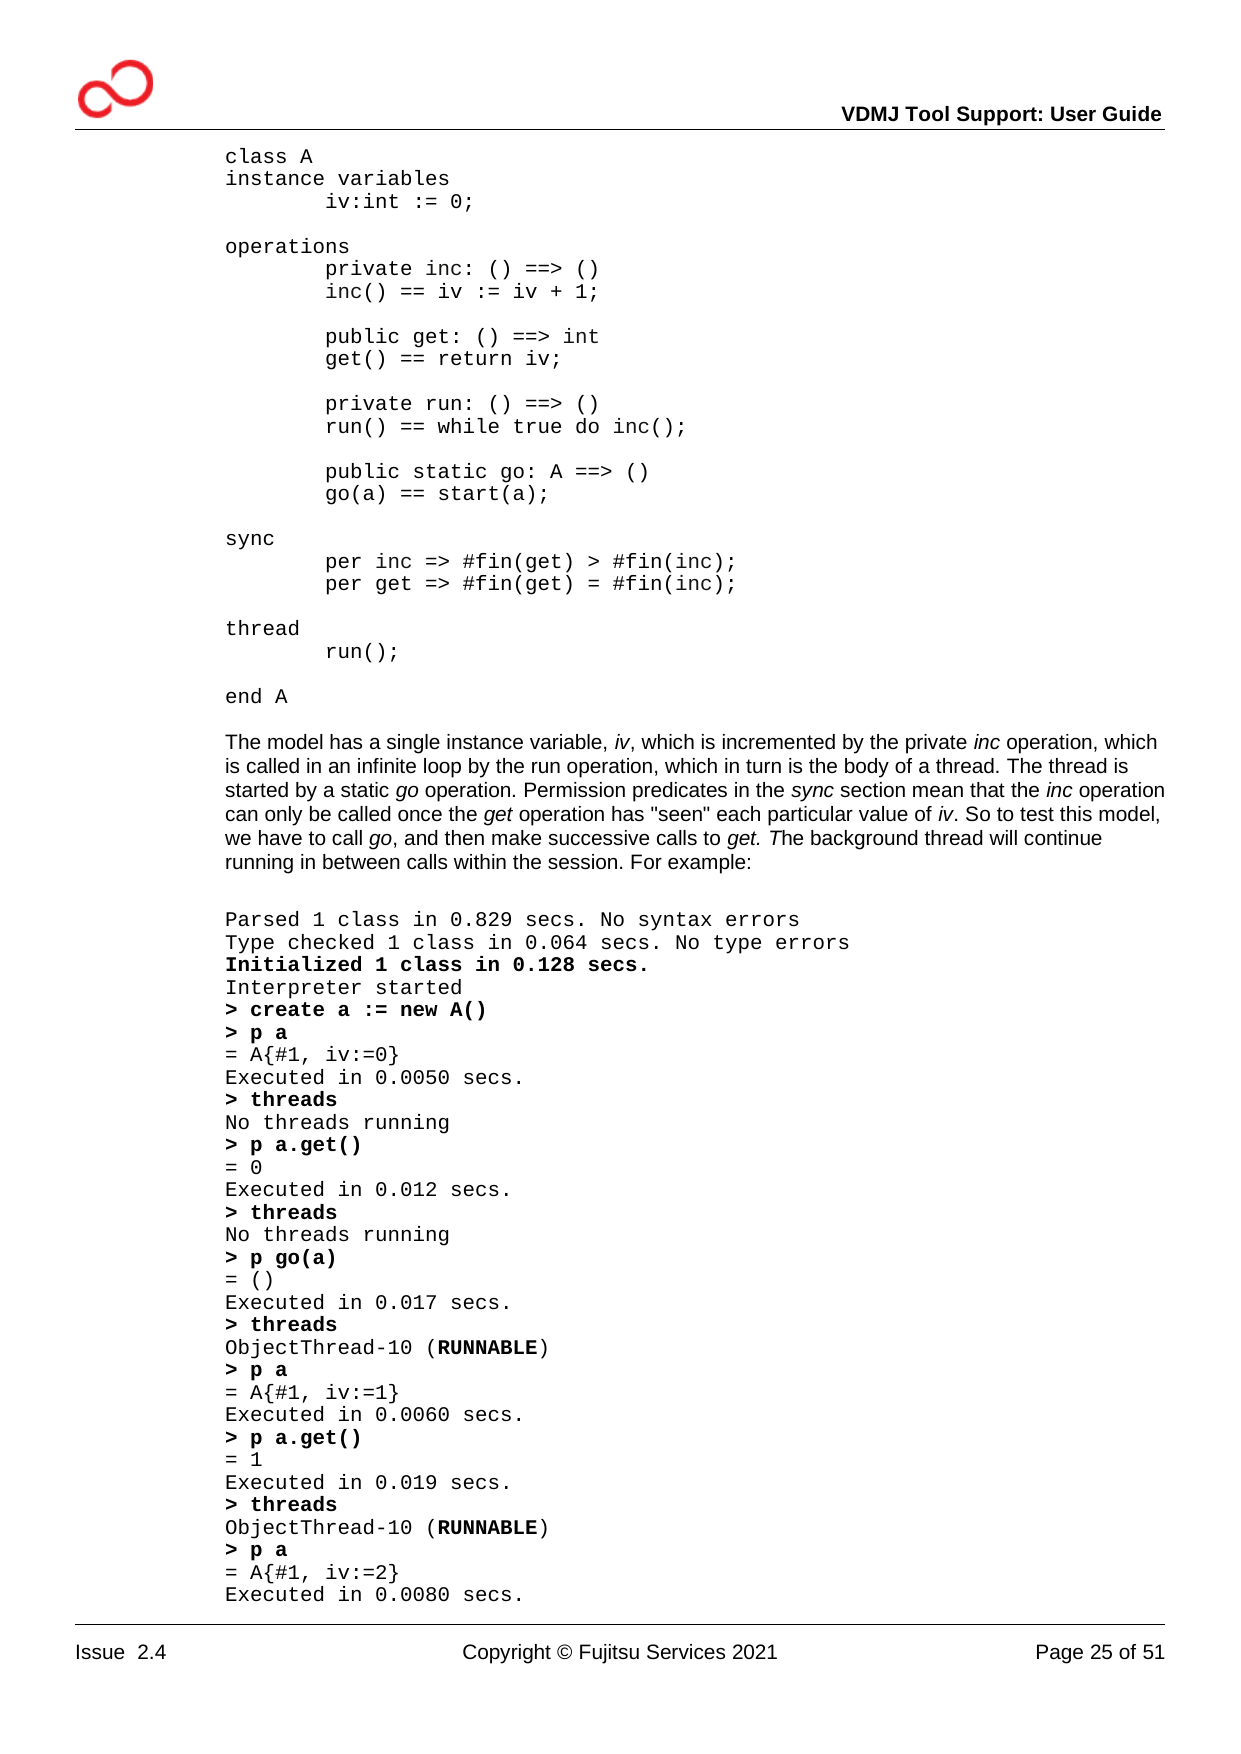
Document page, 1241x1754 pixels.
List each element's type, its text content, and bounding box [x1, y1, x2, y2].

text > threads [225, 1314, 1165, 1336]
text > threads [225, 1089, 1165, 1111]
text > create a := new A() [225, 999, 1165, 1021]
text > p a.get() [225, 1426, 1165, 1449]
text sync [225, 528, 1165, 550]
text > p a [225, 1021, 1165, 1044]
text Executed in 0.0050 secs. [225, 1066, 1165, 1089]
picture [78, 52, 153, 128]
text iv:int := 0; [225, 190, 1165, 213]
text > threads [225, 1494, 1165, 1516]
text = A{#1, iv:=2} [225, 1561, 1165, 1584]
text run(); [225, 640, 1165, 663]
text private inc: () ==> () [225, 258, 1165, 280]
text inc() == iv := iv + 1; [225, 280, 1165, 303]
text get() == return iv; [225, 348, 1165, 370]
text No threads running [225, 1224, 1165, 1246]
text ObjectThread-10 (RUNNABLE) [225, 1516, 1165, 1539]
text go(a) == start(a); [225, 483, 1165, 505]
text public get: () ==> int [225, 325, 1165, 348]
text = () [225, 1269, 1165, 1291]
text = A{#1, iv:=0} [225, 1044, 1165, 1066]
text > p go(a) [225, 1246, 1165, 1269]
text > p a [225, 1359, 1165, 1381]
text Executed in 0.0060 secs. [225, 1404, 1165, 1426]
text private run: () ==> () [225, 393, 1165, 415]
text Type checked 1 class in 0.064 secs. No type errors [225, 931, 1165, 954]
text class A [225, 145, 1165, 168]
text end A [225, 685, 1165, 708]
text Executed in 0.012 secs. [225, 1179, 1165, 1201]
text The model has a single instance variable, iv, which is incremented by the private inc operation, which is called in an infinite loop by the run operation, which in turn is the body of a thread. The thread is started by a static go operation. Permission predicates in the sync section mean that the inc operation can only be called once the get operation has "seen" each particular value of iv. So to test this model, we have to call go, and then make successive calls to get. The background thread will continue running in between calls within the session. For example: [225, 730, 1165, 874]
text = 0 [225, 1156, 1165, 1179]
text > p a [225, 1539, 1165, 1561]
text Executed in 0.0080 secs. [225, 1584, 1165, 1606]
text Executed in 0.017 secs. [225, 1291, 1165, 1314]
text thread [225, 618, 1165, 640]
text > threads [225, 1201, 1165, 1224]
text ObjectThread-10 (RUNNABLE) [225, 1336, 1165, 1359]
text = 1 [225, 1449, 1165, 1471]
text per inc => #fin(get) > #fin(inc); [225, 550, 1165, 573]
text No threads running [225, 1111, 1165, 1134]
text = A{#1, iv:=1} [225, 1381, 1165, 1404]
text instance variables [225, 168, 1165, 190]
text Interpreter started [225, 976, 1165, 999]
text operations [225, 235, 1165, 258]
text run() == while true do inc(); [225, 415, 1165, 438]
text per get => #fin(get) = #fin(inc); [225, 573, 1165, 595]
text Parsed 1 class in 0.829 secs. No syntax errors [225, 909, 1165, 931]
text Executed in 0.019 secs. [225, 1471, 1165, 1494]
text > p a.get() [225, 1134, 1165, 1156]
text public static go: A ==> () [225, 460, 1165, 483]
text Initialized 1 class in 0.128 secs. [225, 954, 1165, 976]
